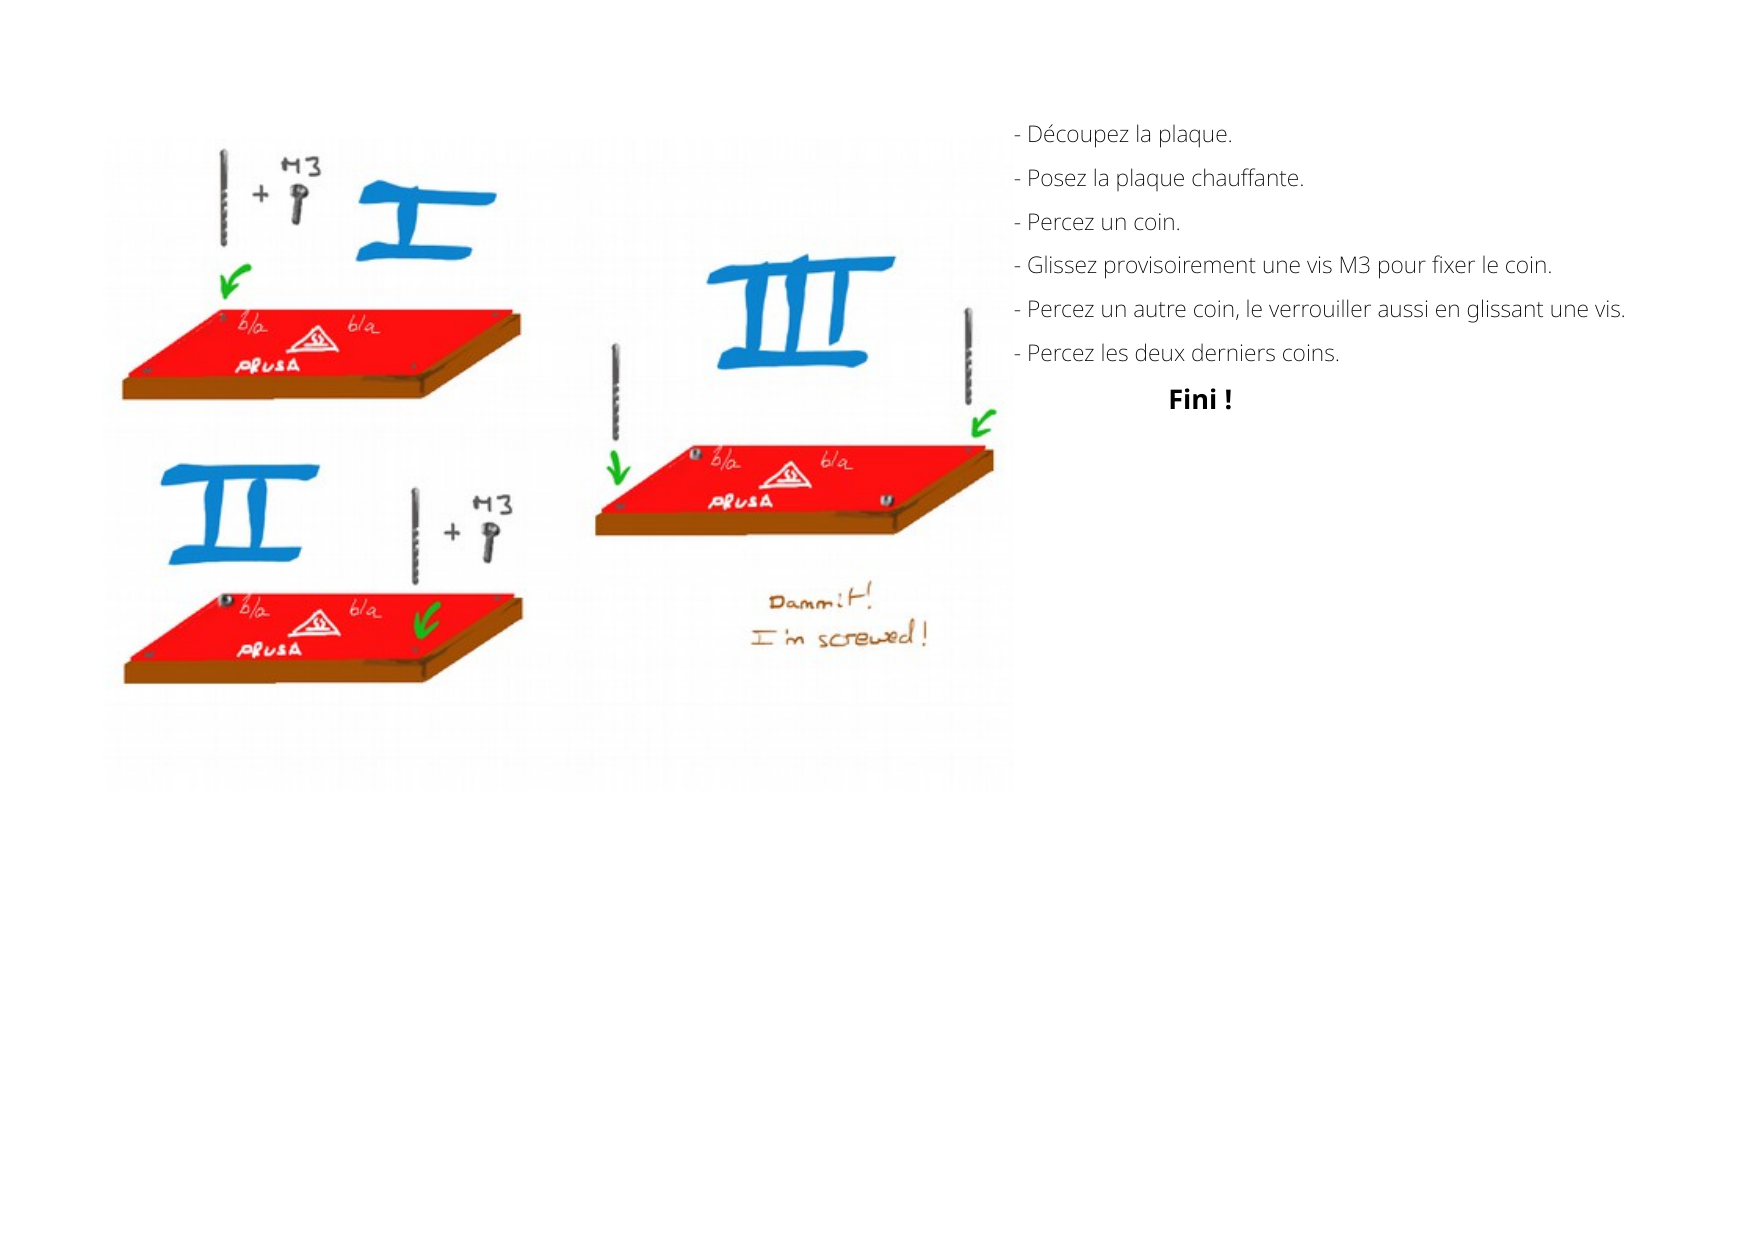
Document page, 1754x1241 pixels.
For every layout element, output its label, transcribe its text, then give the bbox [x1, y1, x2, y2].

text - Découpez la plaque. [118, 118, 1636, 149]
text - Posez la plaque chauffante. [1014, 162, 1636, 193]
picture [102, 138, 1014, 792]
text - Percez les deux derniers coins. [1014, 337, 1636, 368]
text Fini ! [1014, 381, 1636, 417]
text - Glissez provisoirement une vis M3 pour fixer le coin. [1014, 249, 1636, 281]
text - Percez un coin. [1014, 206, 1636, 237]
text - Percez un autre coin, le verrouiller aussi en glissant une vis. [1014, 293, 1636, 324]
